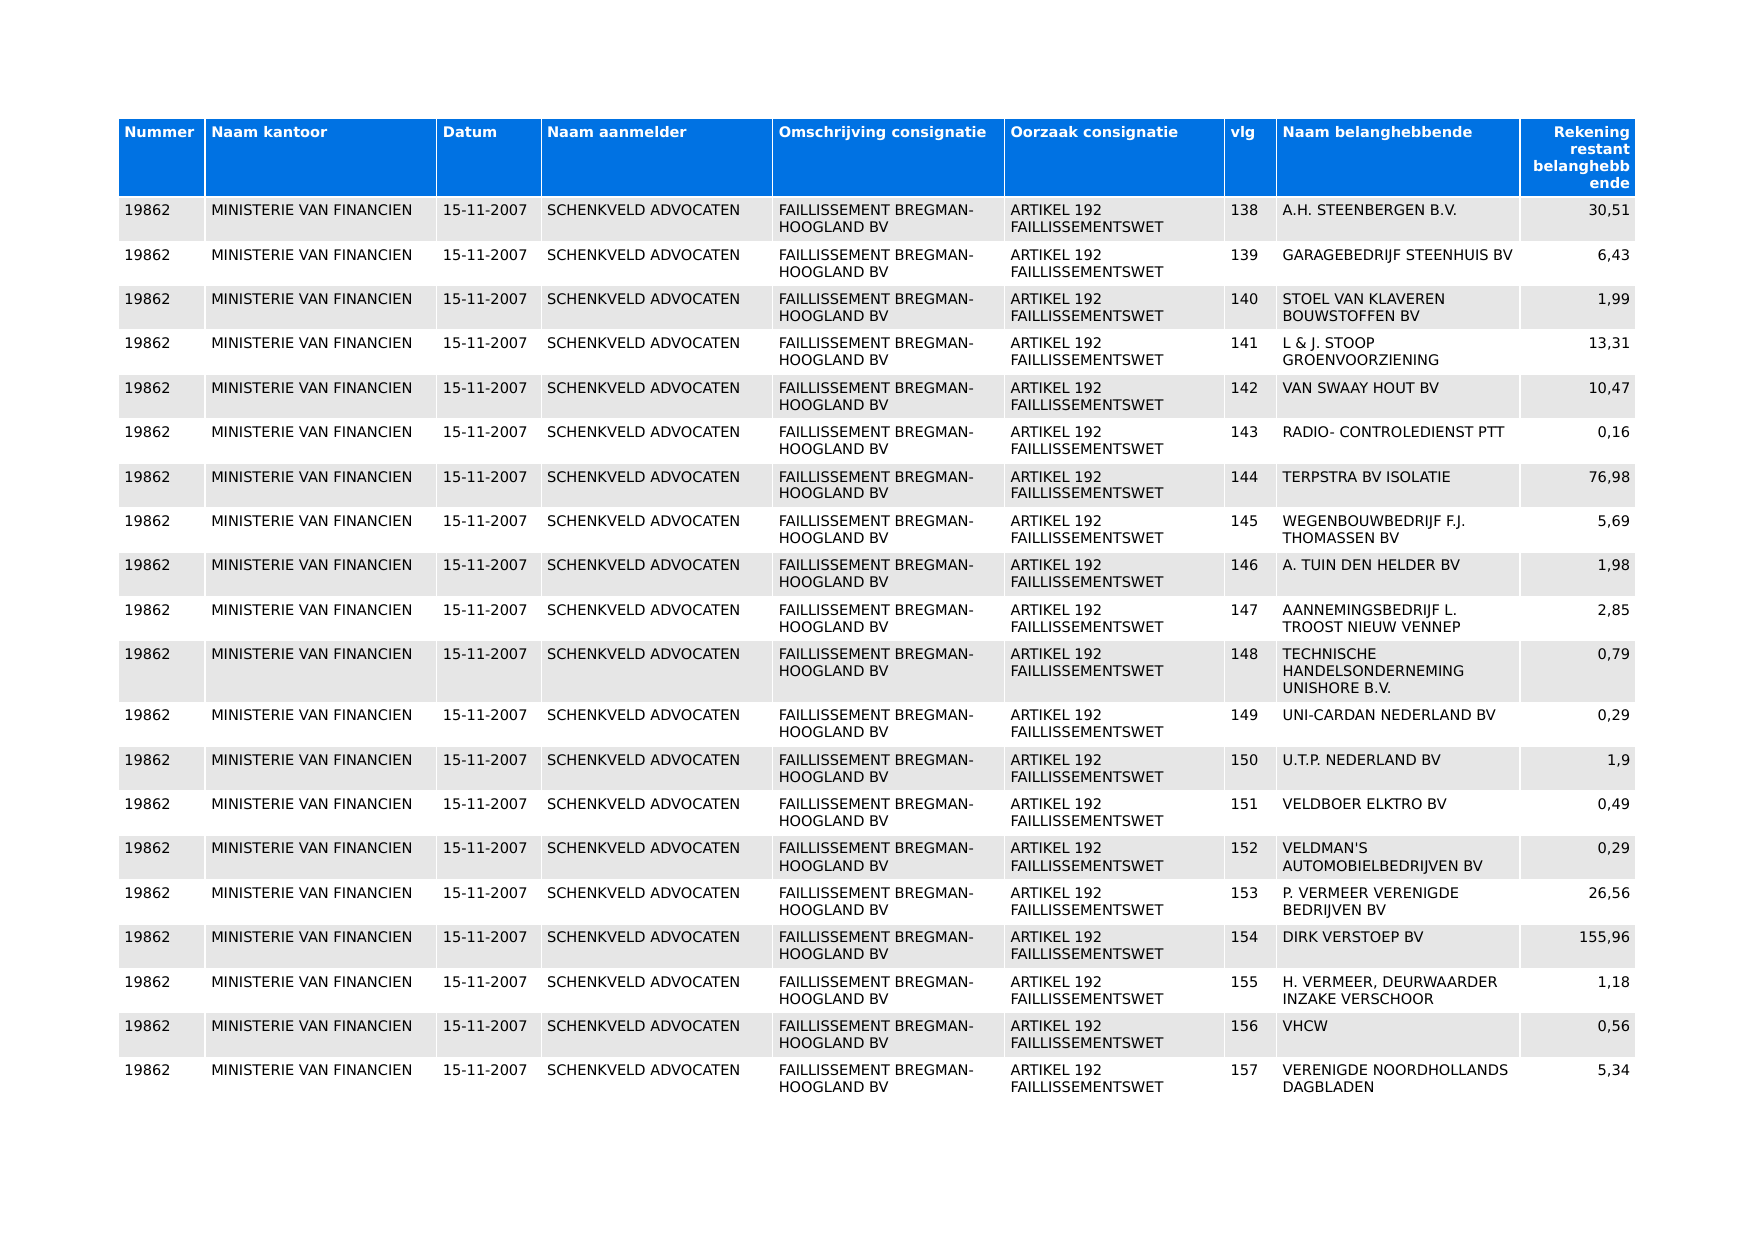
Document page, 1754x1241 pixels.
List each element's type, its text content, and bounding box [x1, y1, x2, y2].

table_cell SCHENKVELD ADVOCATEN [542, 331, 772, 374]
table_cell FAILLISSEMENT BREGMAN-HOOGLAND BV [773, 969, 1004, 1012]
table_cell MINISTERIE VAN FINANCIEN [206, 969, 436, 1012]
table_cell 15-11-2007 [437, 419, 541, 463]
table_cell FAILLISSEMENT BREGMAN-HOOGLAND BV [773, 703, 1004, 746]
table_cell FAILLISSEMENT BREGMAN-HOOGLAND BV [773, 553, 1004, 596]
table_cell 138 [1225, 198, 1276, 241]
table_cell 19862 [119, 791, 204, 835]
table_cell 151 [1225, 791, 1276, 835]
table_cell 30,51 [1521, 198, 1635, 241]
table_cell 156 [1225, 1013, 1276, 1057]
table_cell FAILLISSEMENT BREGMAN-HOOGLAND BV [773, 1058, 1004, 1101]
table_cell ARTIKEL 192 FAILLISSEMENTSWET [1005, 553, 1224, 596]
table_cell 19862 [119, 1058, 204, 1101]
table_cell 19862 [119, 880, 204, 923]
table_cell 0,79 [1521, 641, 1635, 702]
table_cell ARTIKEL 192 FAILLISSEMENTSWET [1005, 242, 1224, 285]
table_cell ARTIKEL 192 FAILLISSEMENTSWET [1005, 198, 1224, 241]
table_cell 15-11-2007 [437, 464, 541, 507]
table_cell 15-11-2007 [437, 286, 541, 329]
table_cell 19862 [119, 597, 204, 640]
table_cell 76,98 [1521, 464, 1635, 507]
table_cell 13,31 [1521, 331, 1635, 374]
table_cell MINISTERIE VAN FINANCIEN [206, 597, 436, 640]
table_cell ARTIKEL 192 FAILLISSEMENTSWET [1005, 597, 1224, 640]
table_cell 155 [1225, 969, 1276, 1012]
table_cell SCHENKVELD ADVOCATEN [542, 641, 772, 702]
table_cell 19862 [119, 375, 204, 418]
table_cell VELDMAN'S AUTOMOBIELBEDRIJVEN BV [1277, 836, 1519, 879]
table_cell MINISTERIE VAN FINANCIEN [206, 242, 436, 285]
table_cell 147 [1225, 597, 1276, 640]
table_cell SCHENKVELD ADVOCATEN [542, 286, 772, 329]
table_cell 15-11-2007 [437, 641, 541, 702]
table_cell 15-11-2007 [437, 508, 541, 551]
table_header Nummer [119, 119, 204, 196]
table_cell 2,85 [1521, 597, 1635, 640]
table_cell 142 [1225, 375, 1276, 418]
table_cell FAILLISSEMENT BREGMAN-HOOGLAND BV [773, 508, 1004, 551]
table_cell 0,16 [1521, 419, 1635, 463]
table_cell ARTIKEL 192 FAILLISSEMENTSWET [1005, 791, 1224, 835]
table_cell FAILLISSEMENT BREGMAN-HOOGLAND BV [773, 836, 1004, 879]
table_cell SCHENKVELD ADVOCATEN [542, 242, 772, 285]
table_cell 6,43 [1521, 242, 1635, 285]
table_cell 1,18 [1521, 969, 1635, 1012]
table_cell MINISTERIE VAN FINANCIEN [206, 880, 436, 923]
table_cell FAILLISSEMENT BREGMAN-HOOGLAND BV [773, 925, 1004, 968]
table_cell ARTIKEL 192 FAILLISSEMENTSWET [1005, 836, 1224, 879]
table_cell FAILLISSEMENT BREGMAN-HOOGLAND BV [773, 880, 1004, 923]
table_cell SCHENKVELD ADVOCATEN [542, 836, 772, 879]
table_cell SCHENKVELD ADVOCATEN [542, 791, 772, 835]
table_cell MINISTERIE VAN FINANCIEN [206, 198, 436, 241]
table_cell 19862 [119, 464, 204, 507]
table_cell 150 [1225, 747, 1276, 790]
table_cell H. VERMEER, DEURWAARDER INZAKE VERSCHOOR [1277, 969, 1519, 1012]
table_cell SCHENKVELD ADVOCATEN [542, 553, 772, 596]
table_header Naam belanghebbende [1277, 119, 1519, 196]
table_cell 154 [1225, 925, 1276, 968]
table_header Naam kantoor [206, 119, 436, 196]
table_cell ARTIKEL 192 FAILLISSEMENTSWET [1005, 747, 1224, 790]
table_cell SCHENKVELD ADVOCATEN [542, 703, 772, 746]
table_cell 15-11-2007 [437, 880, 541, 923]
table_cell 1,98 [1521, 553, 1635, 596]
table_cell 19862 [119, 198, 204, 241]
table_cell FAILLISSEMENT BREGMAN-HOOGLAND BV [773, 331, 1004, 374]
table_cell SCHENKVELD ADVOCATEN [542, 597, 772, 640]
table_cell SCHENKVELD ADVOCATEN [542, 925, 772, 968]
table_cell 10,47 [1521, 375, 1635, 418]
table_cell 0,29 [1521, 836, 1635, 879]
table_cell MINISTERIE VAN FINANCIEN [206, 464, 436, 507]
table_cell FAILLISSEMENT BREGMAN-HOOGLAND BV [773, 464, 1004, 507]
table_cell MINISTERIE VAN FINANCIEN [206, 331, 436, 374]
table_cell MINISTERIE VAN FINANCIEN [206, 375, 436, 418]
table_cell U.T.P. NEDERLAND BV [1277, 747, 1519, 790]
table_cell TERPSTRA BV ISOLATIE [1277, 464, 1519, 507]
table_cell 19862 [119, 747, 204, 790]
table_cell FAILLISSEMENT BREGMAN-HOOGLAND BV [773, 242, 1004, 285]
table_cell VAN SWAAY HOUT BV [1277, 375, 1519, 418]
table_cell ARTIKEL 192 FAILLISSEMENTSWET [1005, 419, 1224, 463]
table_cell ARTIKEL 192 FAILLISSEMENTSWET [1005, 508, 1224, 551]
table_cell MINISTERIE VAN FINANCIEN [206, 791, 436, 835]
table_cell 19862 [119, 553, 204, 596]
table_cell VHCW [1277, 1013, 1519, 1057]
table_cell 19862 [119, 331, 204, 374]
table_cell 5,34 [1521, 1058, 1635, 1101]
table_cell 145 [1225, 508, 1276, 551]
table_cell SCHENKVELD ADVOCATEN [542, 508, 772, 551]
table_cell ARTIKEL 192 FAILLISSEMENTSWET [1005, 969, 1224, 1012]
table_cell 149 [1225, 703, 1276, 746]
table_cell ARTIKEL 192 FAILLISSEMENTSWET [1005, 331, 1224, 374]
table_cell VELDBOER ELKTRO BV [1277, 791, 1519, 835]
table_cell AANNEMINGSBEDRIJF L. TROOST NIEUW VENNEP [1277, 597, 1519, 640]
table_cell MINISTERIE VAN FINANCIEN [206, 925, 436, 968]
table_header Oorzaak consignatie [1005, 119, 1224, 196]
table_header Naam aanmelder [542, 119, 772, 196]
table_cell 146 [1225, 553, 1276, 596]
table_cell 19862 [119, 925, 204, 968]
table_cell 15-11-2007 [437, 1058, 541, 1101]
table_cell 143 [1225, 419, 1276, 463]
table_cell MINISTERIE VAN FINANCIEN [206, 1013, 436, 1057]
table_cell P. VERMEER VERENIGDE BEDRIJVEN BV [1277, 880, 1519, 923]
table_cell ARTIKEL 192 FAILLISSEMENTSWET [1005, 641, 1224, 702]
table_cell 15-11-2007 [437, 198, 541, 241]
table_cell RADIO- CONTROLEDIENST PTT [1277, 419, 1519, 463]
table_cell 19862 [119, 836, 204, 879]
table_cell DIRK VERSTOEP BV [1277, 925, 1519, 968]
table_cell 15-11-2007 [437, 925, 541, 968]
table_cell 15-11-2007 [437, 1013, 541, 1057]
table_header Datum [437, 119, 541, 196]
table_cell 15-11-2007 [437, 703, 541, 746]
table_cell 15-11-2007 [437, 836, 541, 879]
table_cell A.H. STEENBERGEN B.V. [1277, 198, 1519, 241]
table_cell 1,9 [1521, 747, 1635, 790]
table_cell 15-11-2007 [437, 242, 541, 285]
table_cell MINISTERIE VAN FINANCIEN [206, 419, 436, 463]
table_cell 1,99 [1521, 286, 1635, 329]
table_cell FAILLISSEMENT BREGMAN-HOOGLAND BV [773, 791, 1004, 835]
table_cell 0,56 [1521, 1013, 1635, 1057]
table_cell MINISTERIE VAN FINANCIEN [206, 703, 436, 746]
table_cell MINISTERIE VAN FINANCIEN [206, 553, 436, 596]
table_cell SCHENKVELD ADVOCATEN [542, 1058, 772, 1101]
table_cell 0,49 [1521, 791, 1635, 835]
table_cell FAILLISSEMENT BREGMAN-HOOGLAND BV [773, 419, 1004, 463]
table_cell ARTIKEL 192 FAILLISSEMENTSWET [1005, 1013, 1224, 1057]
table_cell FAILLISSEMENT BREGMAN-HOOGLAND BV [773, 198, 1004, 241]
table_cell FAILLISSEMENT BREGMAN-HOOGLAND BV [773, 597, 1004, 640]
table_cell MINISTERIE VAN FINANCIEN [206, 1058, 436, 1101]
table_cell 19862 [119, 419, 204, 463]
table_cell 139 [1225, 242, 1276, 285]
table_cell ARTIKEL 192 FAILLISSEMENTSWET [1005, 375, 1224, 418]
table_cell MINISTERIE VAN FINANCIEN [206, 747, 436, 790]
table_cell SCHENKVELD ADVOCATEN [542, 1013, 772, 1057]
table_cell SCHENKVELD ADVOCATEN [542, 747, 772, 790]
table_cell 19862 [119, 703, 204, 746]
table_cell FAILLISSEMENT BREGMAN-HOOGLAND BV [773, 286, 1004, 329]
table_cell 144 [1225, 464, 1276, 507]
table_cell ARTIKEL 192 FAILLISSEMENTSWET [1005, 286, 1224, 329]
table_cell 15-11-2007 [437, 553, 541, 596]
table_cell TECHNISCHE HANDELSONDERNEMING UNISHORE B.V. [1277, 641, 1519, 702]
table_cell VERENIGDE NOORDHOLLANDS DAGBLADEN [1277, 1058, 1519, 1101]
table_cell 0,29 [1521, 703, 1635, 746]
table_cell WEGENBOUWBEDRIJF F.J. THOMASSEN BV [1277, 508, 1519, 551]
table_cell MINISTERIE VAN FINANCIEN [206, 836, 436, 879]
table_cell MINISTERIE VAN FINANCIEN [206, 508, 436, 551]
table_cell 15-11-2007 [437, 969, 541, 1012]
table_cell 157 [1225, 1058, 1276, 1101]
table_cell FAILLISSEMENT BREGMAN-HOOGLAND BV [773, 1013, 1004, 1057]
table_cell SCHENKVELD ADVOCATEN [542, 880, 772, 923]
table_cell SCHENKVELD ADVOCATEN [542, 375, 772, 418]
table_cell 15-11-2007 [437, 791, 541, 835]
table_cell 5,69 [1521, 508, 1635, 551]
table_cell FAILLISSEMENT BREGMAN-HOOGLAND BV [773, 641, 1004, 702]
table_cell MINISTERIE VAN FINANCIEN [206, 286, 436, 329]
table_cell 155,96 [1521, 925, 1635, 968]
table_cell 15-11-2007 [437, 597, 541, 640]
table_cell GARAGEBEDRIJF STEENHUIS BV [1277, 242, 1519, 285]
table_cell 152 [1225, 836, 1276, 879]
table_cell ARTIKEL 192 FAILLISSEMENTSWET [1005, 925, 1224, 968]
table_cell ARTIKEL 192 FAILLISSEMENTSWET [1005, 464, 1224, 507]
table_cell SCHENKVELD ADVOCATEN [542, 419, 772, 463]
table_cell 19862 [119, 641, 204, 702]
table_cell ARTIKEL 192 FAILLISSEMENTSWET [1005, 1058, 1224, 1101]
table_cell 15-11-2007 [437, 375, 541, 418]
table_cell SCHENKVELD ADVOCATEN [542, 969, 772, 1012]
table_header Rekening restant belanghebbende [1521, 119, 1635, 196]
table_cell 19862 [119, 1013, 204, 1057]
table_cell 15-11-2007 [437, 331, 541, 374]
table_cell SCHENKVELD ADVOCATEN [542, 198, 772, 241]
table_cell STOEL VAN KLAVEREN BOUWSTOFFEN BV [1277, 286, 1519, 329]
table_cell MINISTERIE VAN FINANCIEN [206, 641, 436, 702]
table_cell ARTIKEL 192 FAILLISSEMENTSWET [1005, 703, 1224, 746]
table_cell UNI-CARDAN NEDERLAND BV [1277, 703, 1519, 746]
table_cell FAILLISSEMENT BREGMAN-HOOGLAND BV [773, 375, 1004, 418]
table_cell 153 [1225, 880, 1276, 923]
table_cell 15-11-2007 [437, 747, 541, 790]
table_cell 19862 [119, 242, 204, 285]
table_cell ARTIKEL 192 FAILLISSEMENTSWET [1005, 880, 1224, 923]
table_cell FAILLISSEMENT BREGMAN-HOOGLAND BV [773, 747, 1004, 790]
table_cell 19862 [119, 969, 204, 1012]
table_header Omschrijving consignatie [773, 119, 1004, 196]
table_cell L & J. STOOP GROENVOORZIENING [1277, 331, 1519, 374]
table_cell 26,56 [1521, 880, 1635, 923]
table_cell 141 [1225, 331, 1276, 374]
table_cell A. TUIN DEN HELDER BV [1277, 553, 1519, 596]
table_cell SCHENKVELD ADVOCATEN [542, 464, 772, 507]
table_cell 140 [1225, 286, 1276, 329]
table_cell 19862 [119, 508, 204, 551]
table_header vlg [1225, 119, 1276, 196]
table_cell 148 [1225, 641, 1276, 702]
table_cell 19862 [119, 286, 204, 329]
